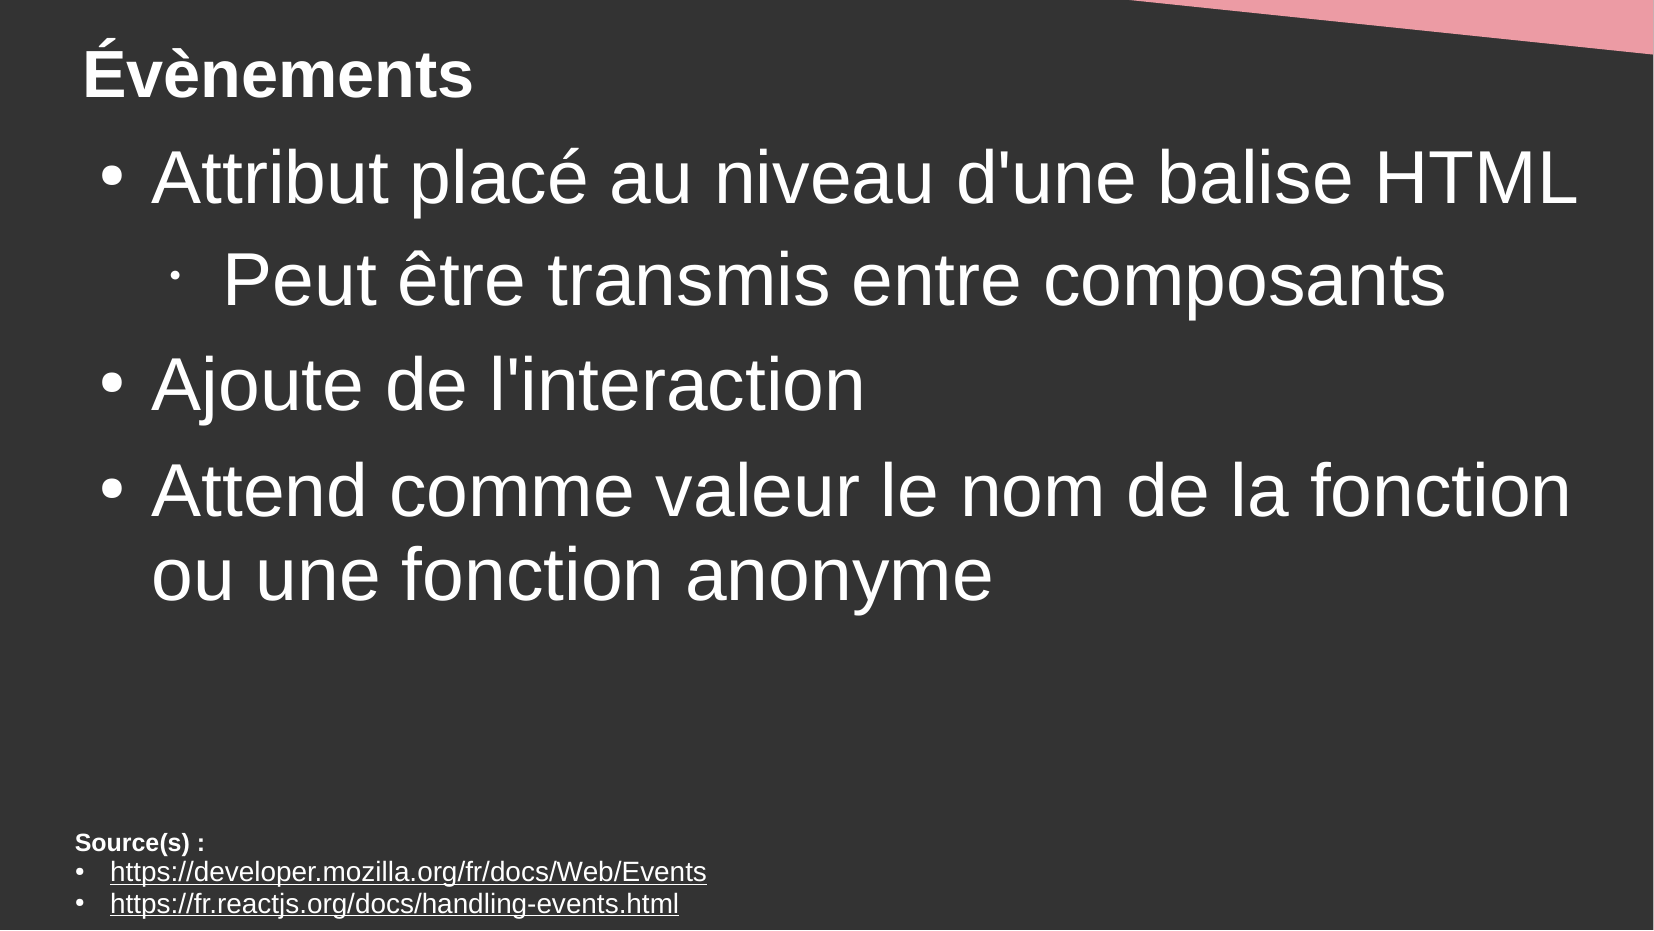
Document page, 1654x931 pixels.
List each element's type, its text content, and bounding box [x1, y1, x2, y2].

text_box [1129, 0, 1654, 55]
list Attribut placé au niveau d'une balise HTML Peut être transmis entre composants Ajoute de l'interaction Attend comme valeur le nom de la fonction ou une fonction anonyme [80, 135, 1619, 780]
title Évènements [82, 37, 1571, 114]
text_box Source(s) : https://developer.mozilla.org/fr/docs/Web/Events https://fr.reactjs.org/docs/handling-events.html [60, 821, 1546, 927]
